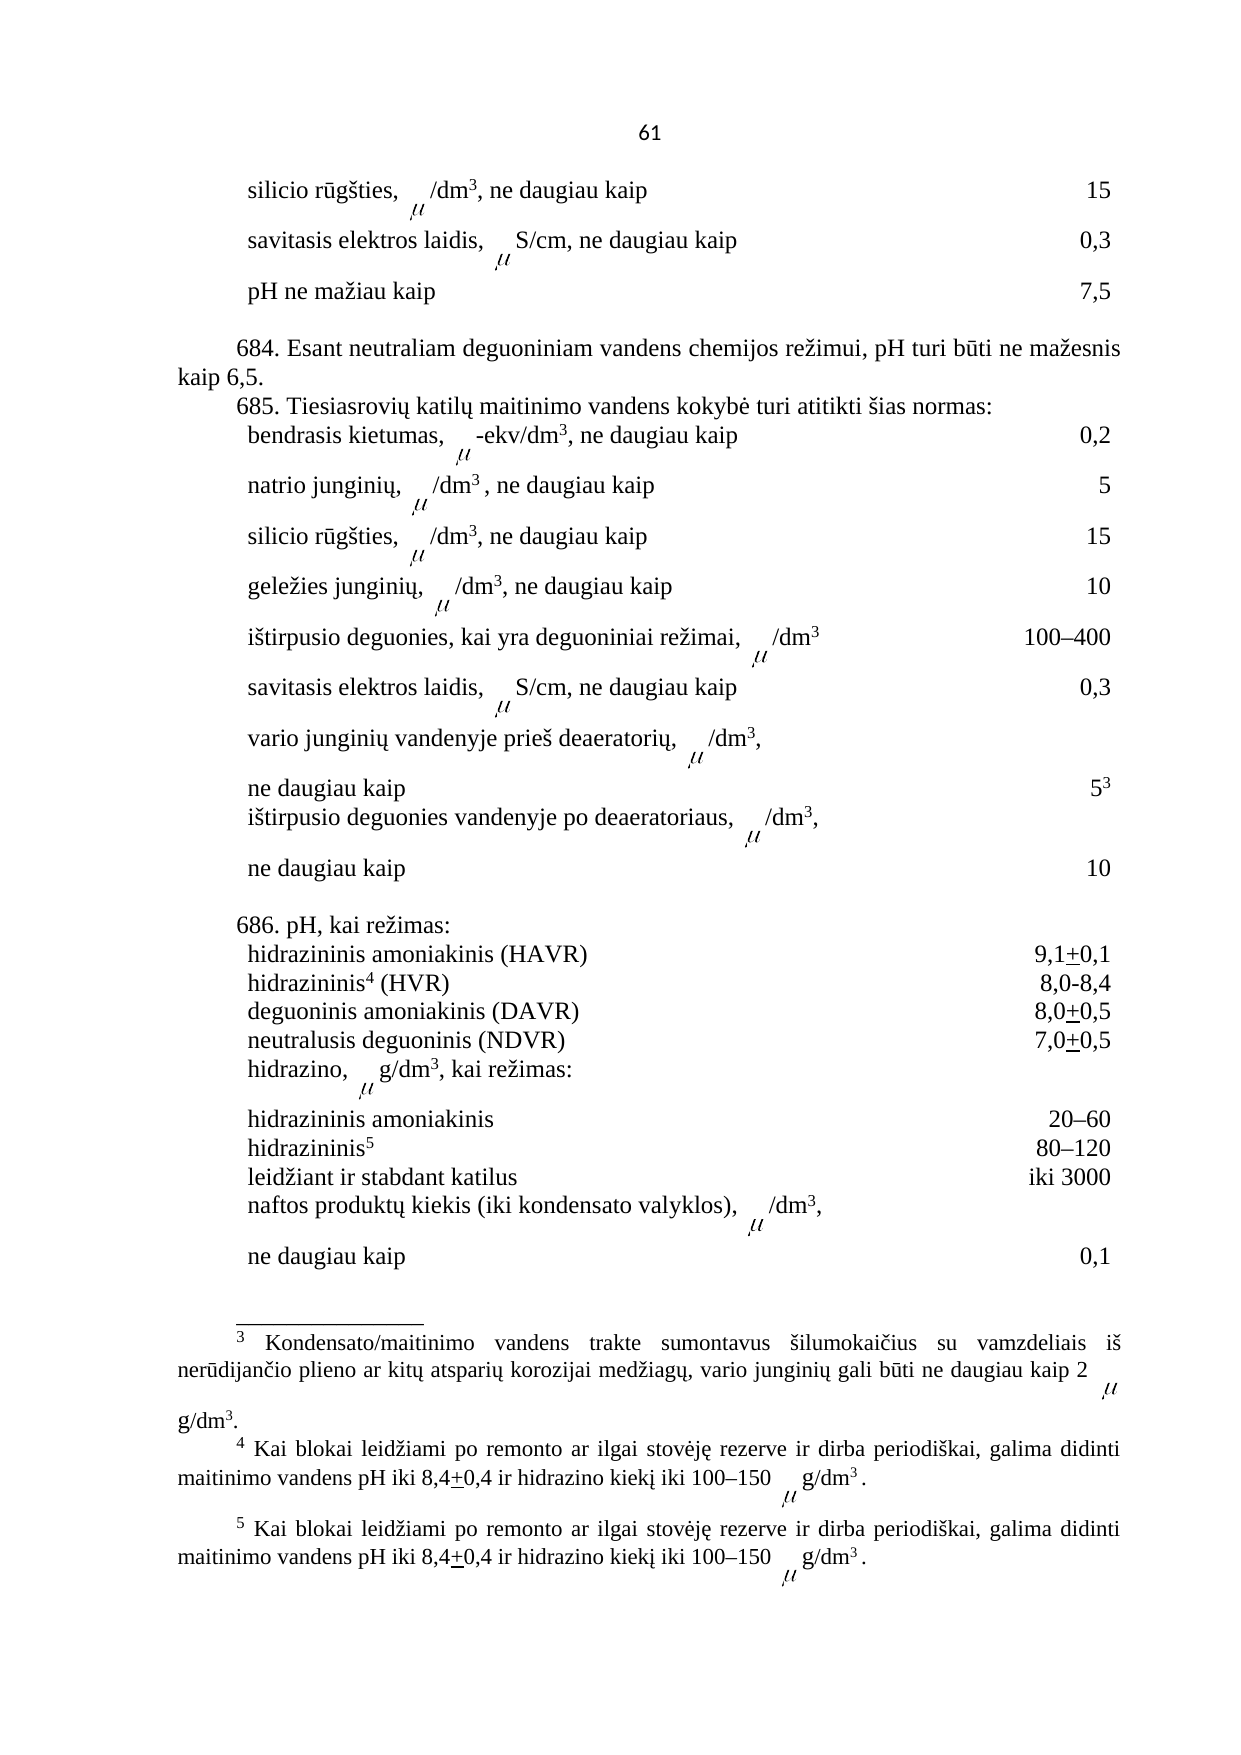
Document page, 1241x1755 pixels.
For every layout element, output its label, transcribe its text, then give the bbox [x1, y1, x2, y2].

table_cell 80–120 [989, 1133, 1122, 1162]
table_cell hidrazininis4 (HVR) [177, 968, 988, 996]
table_cell hidrazininis5 [177, 1133, 988, 1162]
table_cell savitasis elektros laidis, miuS/cm, ne daugiau kaip [177, 225, 988, 276]
table_cell 53 [989, 773, 1122, 802]
table_cell 100–400 [989, 622, 1122, 672]
table_cell hidrazininis amoniakinis [177, 1104, 988, 1133]
table_cell 7,0+0,5 [989, 1025, 1122, 1054]
table_cell 15 [989, 521, 1122, 571]
table_cell 8,0-8,4 [989, 968, 1122, 996]
table_cell 0,1 [989, 1241, 1122, 1270]
table_cell silicio rūgšties, miug/dm3, ne daugiau kaip [177, 175, 988, 225]
table_cell geležies junginių, miug/dm3, ne daugiau kaip [177, 571, 988, 622]
table_header 0,2 [989, 420, 1122, 470]
table_header bendrasis kietumas, miug-ekv/dm3, ne daugiau kaip [177, 420, 988, 470]
table_cell [989, 802, 1122, 853]
table_cell [989, 1054, 1122, 1104]
table_cell iki 3000 [989, 1162, 1122, 1191]
table_cell 5 [989, 470, 1122, 521]
table_cell deguoninis amoniakinis (DAVR) [177, 996, 988, 1025]
text 686. pH, kai režimas: [177, 910, 1122, 939]
table_cell savitasis elektros laidis, miuS/cm, ne daugiau kaip [177, 672, 988, 723]
table_cell 8,0+0,5 [989, 996, 1122, 1025]
table_cell [989, 723, 1122, 773]
text 3 Kondensato/maitinimo vandens trakte sumontavus šilumokaičius su vamzdeliais iš nerūdijančio plieno ar kitų atsparių korozijai medžiagų, vario junginių gali būti ne daugiau kaip 2 miug/dm3. [177, 1327, 1122, 1433]
table_cell pH ne mažiau kaip [177, 276, 988, 305]
table_header 9,1+0,1 [989, 939, 1122, 968]
text 4 Kai blokai leidžiami po remonto ar ilgai stovėję rezerve ir dirba periodiškai, galima didinti maitinimo vandens pH iki 8,4+0,4 ir hidrazino kiekį iki 100–150 miug/dm3 . [177, 1433, 1122, 1513]
table_cell ne daugiau kaip [177, 1241, 988, 1270]
table_cell hidrazino, miug/dm3, kai režimas: [177, 1054, 988, 1104]
table_cell ne daugiau kaip [177, 773, 988, 802]
table_cell neutralusis deguoninis (NDVR) [177, 1025, 988, 1054]
text 684. Esant neutraliam deguoniniam vandens chemijos režimui, pH turi būti ne mažesnis kaip 6,5. [177, 333, 1122, 391]
table_cell 10 [989, 853, 1122, 881]
table_cell ištirpusio deguonies, kai yra deguoniniai režimai, miug/dm3 [177, 622, 988, 672]
table_cell leidžiant ir stabdant katilus [177, 1162, 988, 1191]
table_cell silicio rūgšties, miug/dm3, ne daugiau kaip [177, 521, 988, 571]
table_cell 10 [989, 571, 1122, 622]
text _______________ [177, 1299, 1122, 1327]
table_cell [989, 1191, 1122, 1241]
table_header hidrazininis amoniakinis (HAVR) [177, 939, 988, 968]
table_cell natrio junginių, miug/dm3 , ne daugiau kaip [177, 470, 988, 521]
table_cell 15 [989, 175, 1122, 225]
table_cell ištirpusio deguonies vandenyje po deaeratoriaus, miug/dm3, [177, 802, 988, 853]
text 685. Tiesiasrovių katilų maitinimo vandens kokybė turi atitikti šias normas: [177, 391, 1122, 420]
table_cell 0,3 [989, 225, 1122, 276]
table_cell 0,3 [989, 672, 1122, 723]
table_cell 20–60 [989, 1104, 1122, 1133]
table_cell vario junginių vandenyje prieš deaeratorių, miug/dm3, [177, 723, 988, 773]
table_cell ne daugiau kaip [177, 853, 988, 881]
table_cell naftos produktų kiekis (iki kondensato valyklos), miug/dm3, [177, 1191, 988, 1241]
table_cell 7,5 [989, 276, 1122, 305]
text 5 Kai blokai leidžiami po remonto ar ilgai stovėję rezerve ir dirba periodiškai, galima didinti maitinimo vandens pH iki 8,4+0,4 ir hidrazino kiekį iki 100–150 miug/dm3 . [177, 1513, 1122, 1592]
